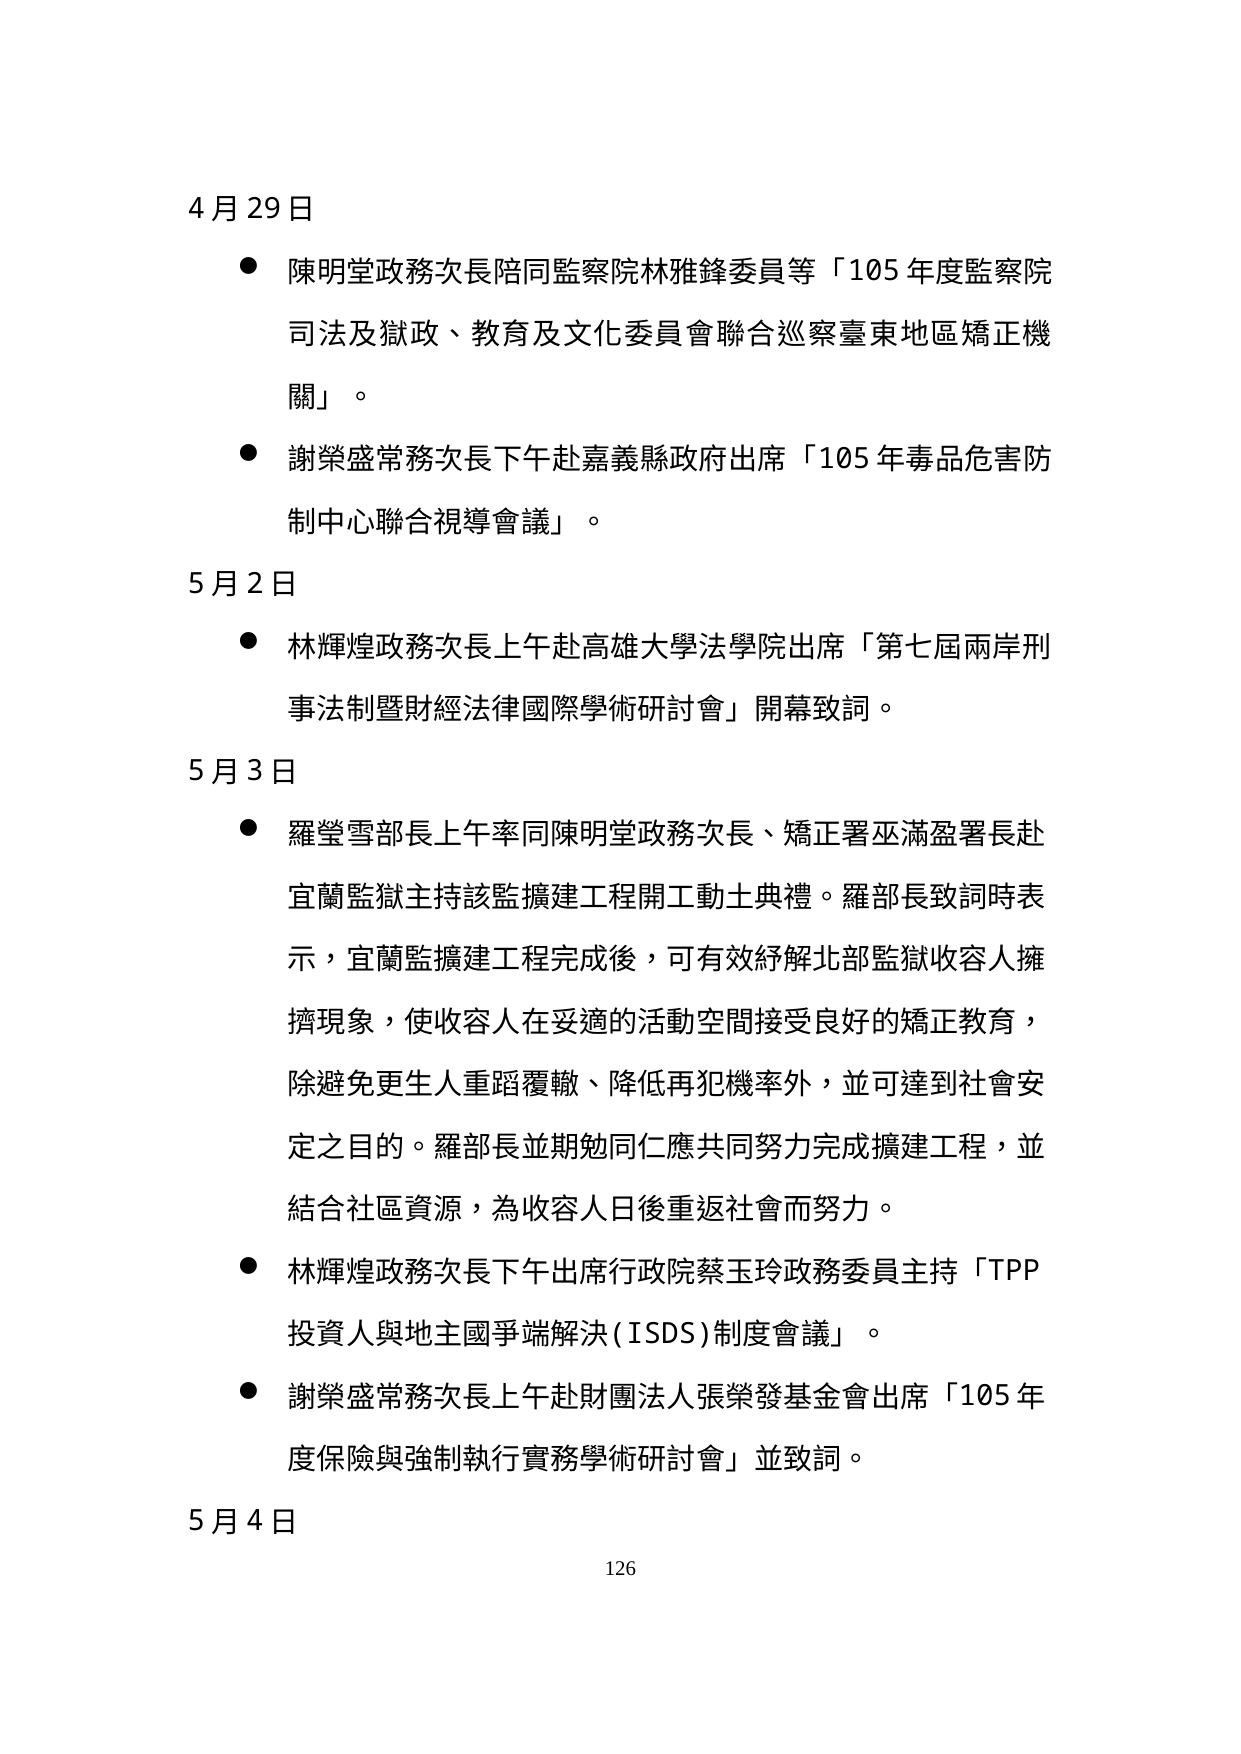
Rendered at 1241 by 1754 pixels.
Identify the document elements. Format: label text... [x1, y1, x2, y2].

text 4月29日 [187, 165, 1053, 228]
list 林輝煌政務次長下午出席行政院蔡玉玲政務委員主持「TPP投資人與地主國爭端解決(ISDS)制度會議」。 [237, 1228, 1053, 1353]
text 5月4日 [187, 1478, 1053, 1540]
text 5月2日 [187, 540, 1053, 603]
list 陳明堂政務次長陪同監察院林雅鋒委員等「105年度監察院司法及獄政、教育及文化委員會聯合巡察臺東地區矯正機關」。 [237, 228, 1053, 415]
list 謝榮盛常務次長上午赴財團法人張榮發基金會出席「105年度保險與強制執行實務學術研討會」並致詞。 [237, 1353, 1053, 1478]
text 5月3日 [187, 728, 1053, 790]
list 羅瑩雪部長上午率同陳明堂政務次長、矯正署巫滿盈署長赴宜蘭監獄主持該監擴建工程開工動土典禮。羅部長致詞時表示，宜蘭監擴建工程完成後，可有效紓解北部監獄收容人擁擠現象，使收容人在妥適的活動空間接受良好的矯正教育，除避免更生人重蹈覆轍、降低再犯機率外，並可達到社會安定之目的。羅部長並期勉同仁應共同努力完成擴建工程，並結合社區資源，為收容人日後重返社會而努力。 [237, 790, 1053, 1228]
list 林輝煌政務次長上午赴高雄大學法學院出席「第七屆兩岸刑事法制暨財經法律國際學術研討會」開幕致詞。 [237, 603, 1053, 728]
list 謝榮盛常務次長下午赴嘉義縣政府出席「105年毒品危害防制中心聯合視導會議」。 [237, 415, 1053, 540]
